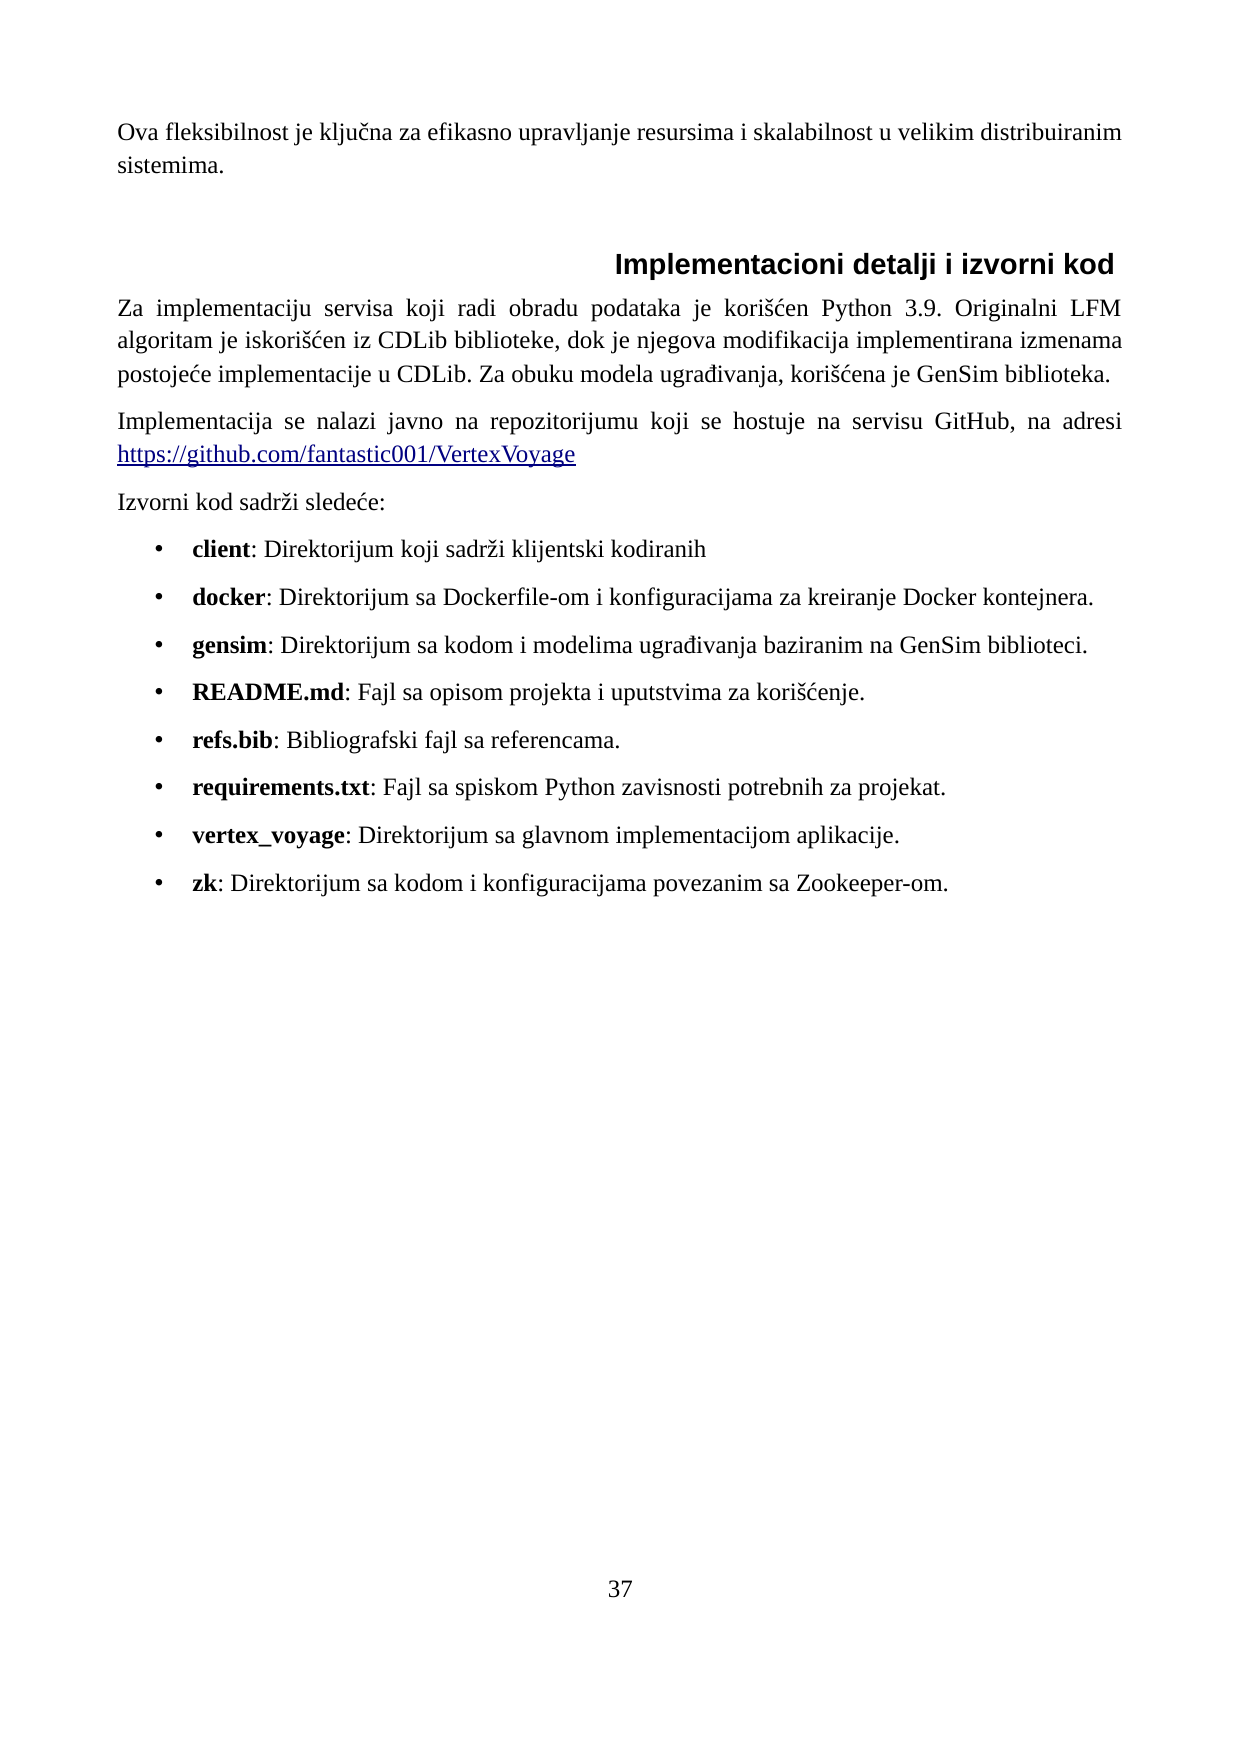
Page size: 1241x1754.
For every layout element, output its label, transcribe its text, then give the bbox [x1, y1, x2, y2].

text Ova fleksibilnost je ključna za efikasno upravljanje resursima i skalabilnost u velikim distribuiranim sistemima. [117, 117, 1123, 179]
list README.md: Fajl sa opisom projekta i uputstvima za korišćenje. [154, 677, 1123, 706]
text Za implementaciju servisa koji radi obradu podataka je korišćen Python 3.9. Originalni LFM algoritam je iskorišćen iz CDLib biblioteke, dok je njegova modifikacija implementirana izmenama postojeće implementacije u CDLib. Za obuku modela ugrađivanja, korišćena je GenSim biblioteka. [117, 293, 1123, 387]
list zk: Direktorijum sa kodom i konfiguracijama povezanim sa Zookeeper-om. [154, 868, 1123, 896]
subtitle Implementacioni detalji i izvorni kod [117, 247, 1123, 281]
list refs.bib: Bibliografski fajl sa referencama. [154, 725, 1123, 754]
list vertex_voyage: Direktorijum sa glavnom implementacijom aplikacije. [154, 820, 1123, 849]
list gensim: Direktorijum sa kodom i modelima ugrađivanja baziranim na GenSim biblioteci. [154, 630, 1123, 658]
text Izvorni kod sadrži sledeće: [117, 487, 1123, 516]
list docker: Direktorijum sa Dockerfile-om i konfiguracijama za kreiranje Docker kontejnera. [154, 582, 1123, 611]
text Implementacija se nalazi javno na repozitorijumu koji se hostuje na servisu GitHub, na adresi https://github.com/fantastic001/VertexVoyage [117, 406, 1123, 468]
list requirements.txt: Fajl sa spiskom Python zavisnosti potrebnih za projekat. [154, 772, 1123, 801]
list client: Direktorijum koji sadrži klijentski kodiranih [154, 534, 1123, 563]
